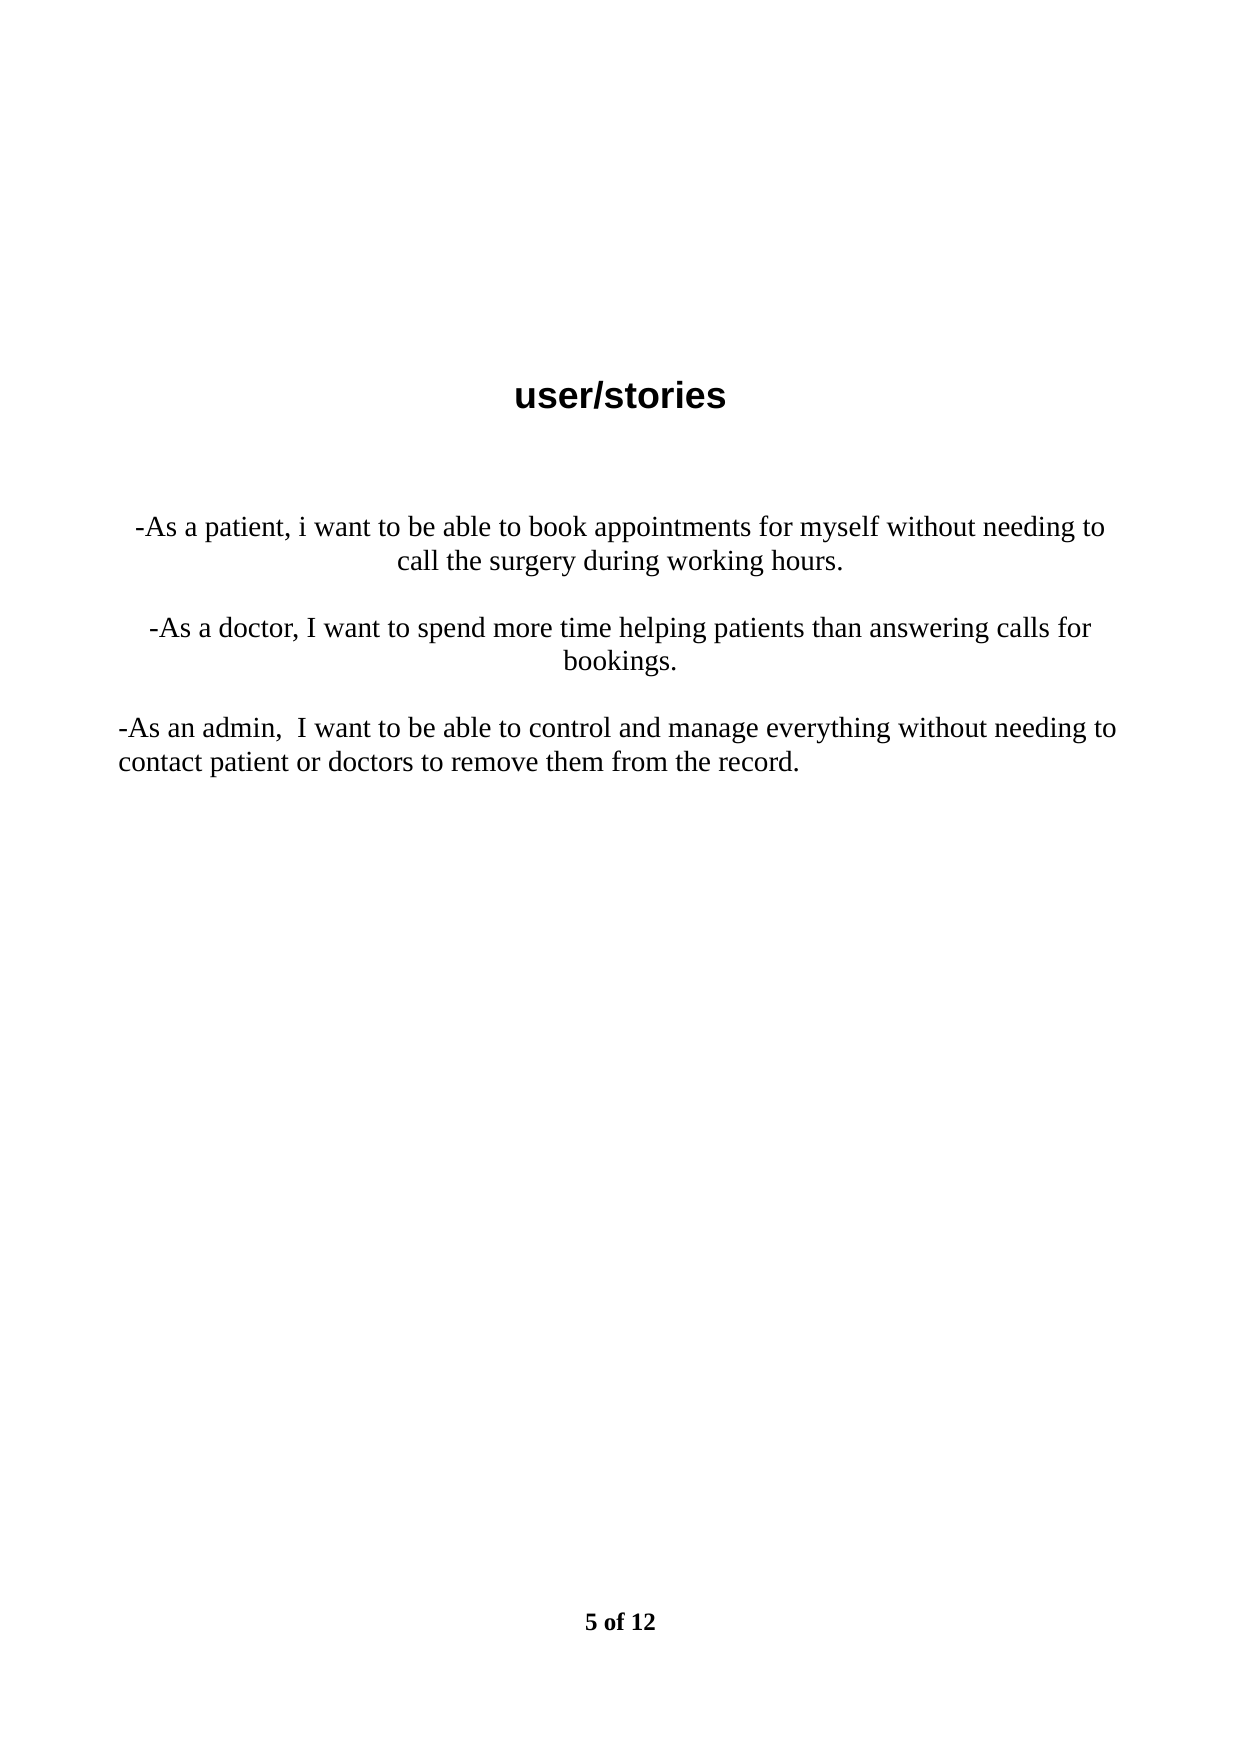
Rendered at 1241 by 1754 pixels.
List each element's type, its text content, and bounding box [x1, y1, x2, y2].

text -As an admin, I want to be able to control and manage everything without needing to contact patient or doctors to remove them from the record. [118, 711, 1122, 778]
subtitle user/stories [118, 373, 1122, 416]
text -As a doctor, I want to spend more time helping patients than answering calls for bookings. [118, 610, 1122, 677]
text -As a patient, i want to be able to book appointments for myself without needing to call the surgery during working hours. [118, 509, 1122, 576]
